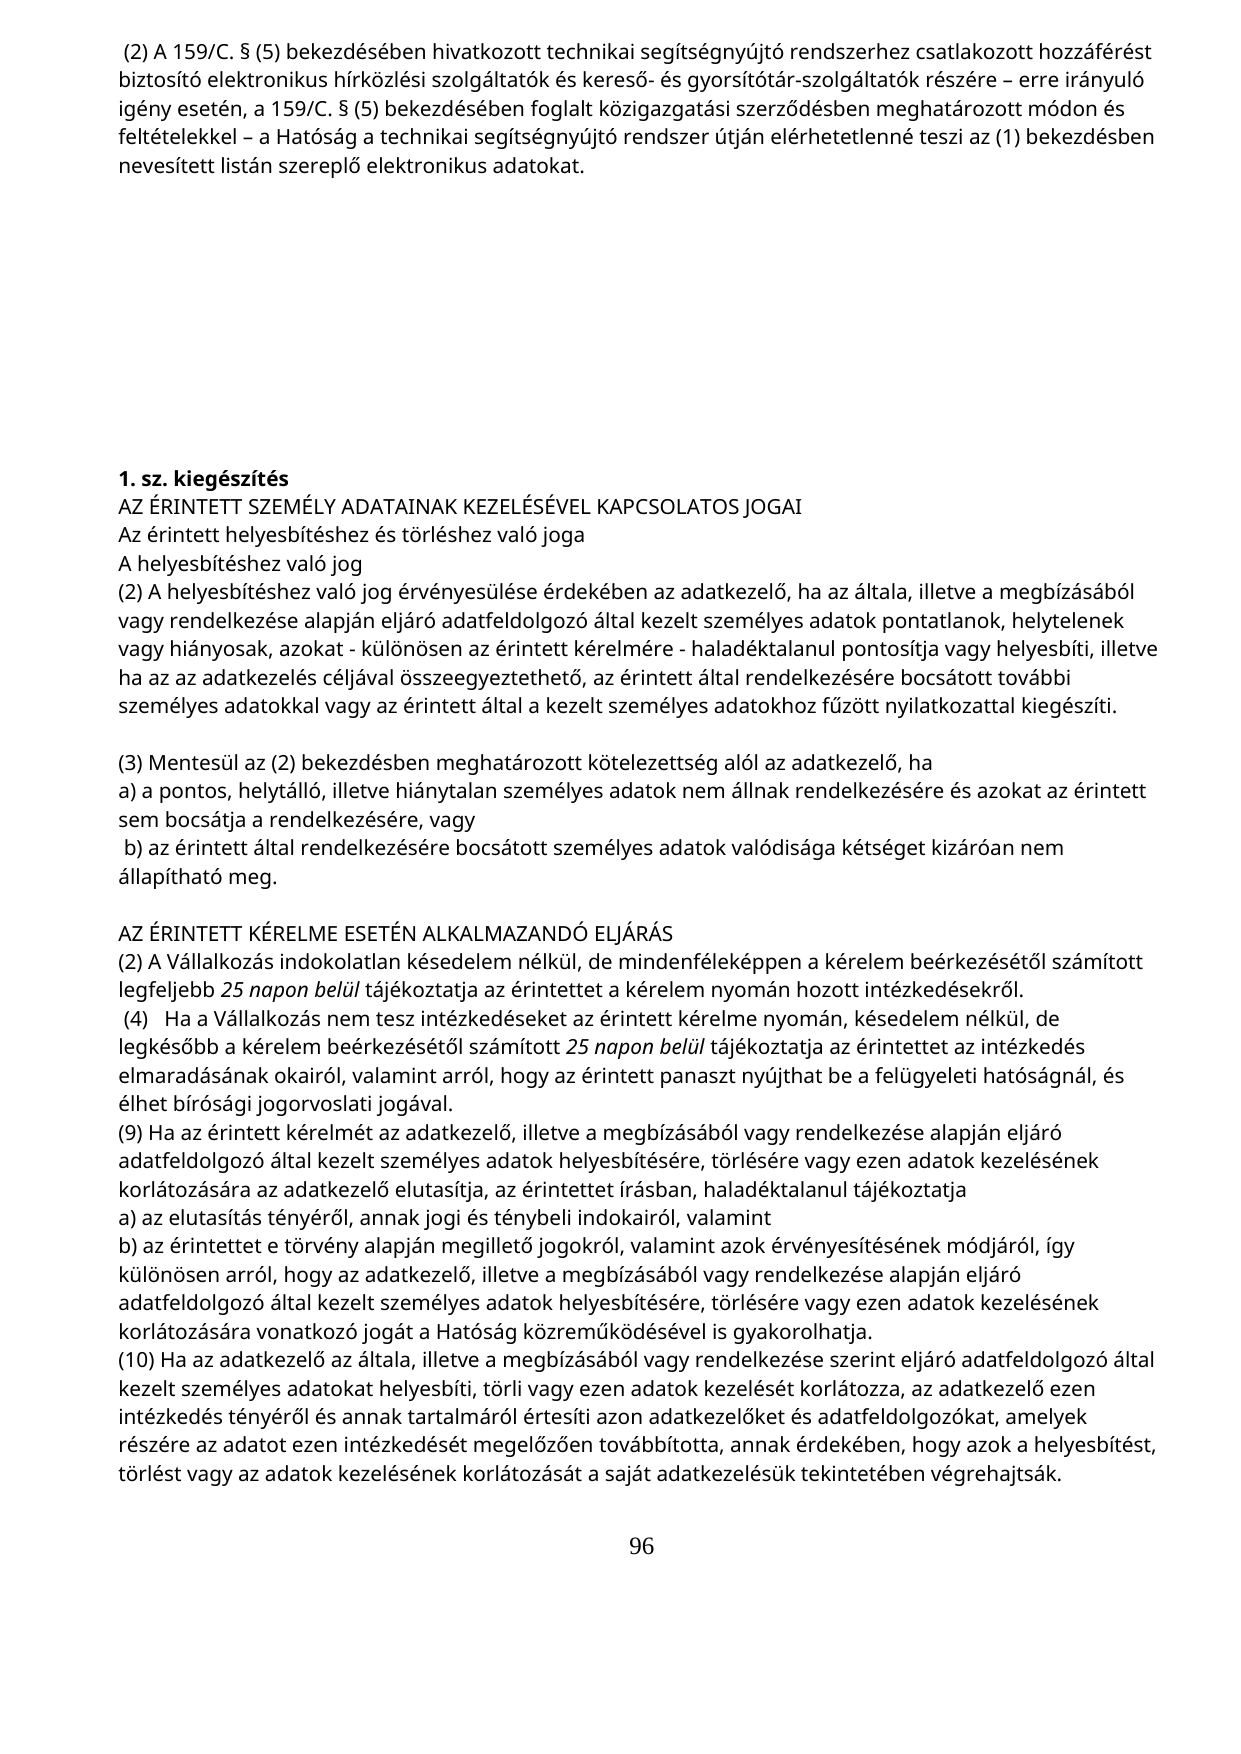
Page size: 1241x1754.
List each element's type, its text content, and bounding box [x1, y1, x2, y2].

text 1. sz. kiegészítés [118, 464, 1165, 492]
text a) a pontos, helytálló, illetve hiánytalan személyes adatok nem állnak rendelkezésére és azokat az érintett sem bocsátja a rendelkezésére, vagy [118, 777, 1165, 833]
text A helyesbítéshez való jog [118, 549, 1165, 577]
text (10) Ha az adatkezelő az általa, illetve a megbízásából vagy rendelkezése szerint eljáró adatfeldolgozó által kezelt személyes adatokat helyesbíti, törli vagy ezen adatok kezelését korlátozza, az adatkezelő ezen intézkedés tényéről és annak tartalmáról értesíti azon adatkezelőket és adatfeldolgozókat, amelyek részére az adatot ezen intézkedését megelőzően továbbította, annak érdekében, hogy azok a helyesbítést, törlést vagy az adatok kezelésének korlátozását a saját adatkezelésük tekintetében végrehajtsák. [118, 1345, 1165, 1487]
text (9) Ha az érintett kérelmét az adatkezelő, illetve a megbízásából vagy rendelkezése alapján eljáró adatfeldolgozó által kezelt személyes adatok helyesbítésére, törlésére vagy ezen adatok kezelésének korlátozására az adatkezelő elutasítja, az érintettet írásban, haladéktalanul tájékoztatja [118, 1118, 1165, 1203]
text a) az elutasítás tényéről, annak jogi és ténybeli indokairól, valamint [118, 1203, 1165, 1232]
text (4) Ha a Vállalkozás nem tesz intézkedéseket az érintett kérelme nyomán, késedelem nélkül, de legkésőbb a kérelem beérkezésétől számított 25 napon belül tájékoztatja az érintettet az intézkedés elmaradásának okairól, valamint arról, hogy az érintett panaszt nyújthat be a felügyeleti hatóságnál, és élhet bírósági jogorvoslati jogával. [118, 1004, 1165, 1118]
text (2) A 159/C. § (5) bekezdésében hivatkozott technikai segítségnyújtó rendszerhez csatlakozott hozzáférést biztosító elektronikus hírközlési szolgáltatók és kereső- és gyorsítótár-szolgáltatók részére – erre irányuló igény esetén, a 159/C. § (5) bekezdésében foglalt közigazgatási szerződésben meghatározott módon és feltételekkel – a Hatóság a technikai segítségnyújtó rendszer útján elérhetetlenné teszi az (1) bekezdésben nevesített listán szereplő elektronikus adatokat. [118, 37, 1165, 179]
text AZ ÉRINTETT SZEMÉLY ADATAINAK KEZELÉSÉVEL KAPCSOLATOS JOGAI [118, 492, 1165, 521]
text AZ ÉRINTETT KÉRELME ESETÉN ALKALMAZANDÓ ELJÁRÁS [118, 919, 1165, 947]
text (2) A helyesbítéshez való jog érvényesülése érdekében az adatkezelő, ha az általa, illetve a megbízásából vagy rendelkezése alapján eljáró adatfeldolgozó által kezelt személyes adatok pontatlanok, helytelenek vagy hiányosak, azokat - különösen az érintett kérelmére - haladéktalanul pontosítja vagy helyesbíti, illetve ha az az adatkezelés céljával összeegyeztethető, az érintett által rendelkezésére bocsátott további személyes adatokkal vagy az érintett által a kezelt személyes adatokhoz fűzött nyilatkozattal kiegészíti. [118, 577, 1165, 720]
text (3) Mentesül az (2) bekezdésben meghatározott kötelezettség alól az adatkezelő, ha [118, 748, 1165, 777]
text Az érintett helyesbítéshez és törléshez való joga [118, 521, 1165, 549]
text b) az érintett által rendelkezésére bocsátott személyes adatok valódisága kétséget kizáróan nem állapítható meg. [118, 833, 1165, 890]
text b) az érintettet e törvény alapján megillető jogokról, valamint azok érvényesítésének módjáról, így különösen arról, hogy az adatkezelő, illetve a megbízásából vagy rendelkezése alapján eljáró adatfeldolgozó által kezelt személyes adatok helyesbítésére, törlésére vagy ezen adatok kezelésének korlátozására vonatkozó jogát a Hatóság közreműködésével is gyakorolhatja. [118, 1232, 1165, 1345]
text (2) A Vállalkozás indokolatlan késedelem nélkül, de mindenféleképpen a kérelem beérkezésétől számított legfeljebb 25 napon belül tájékoztatja az érintettet a kérelem nyomán hozott intézkedésekről. [118, 947, 1165, 1004]
